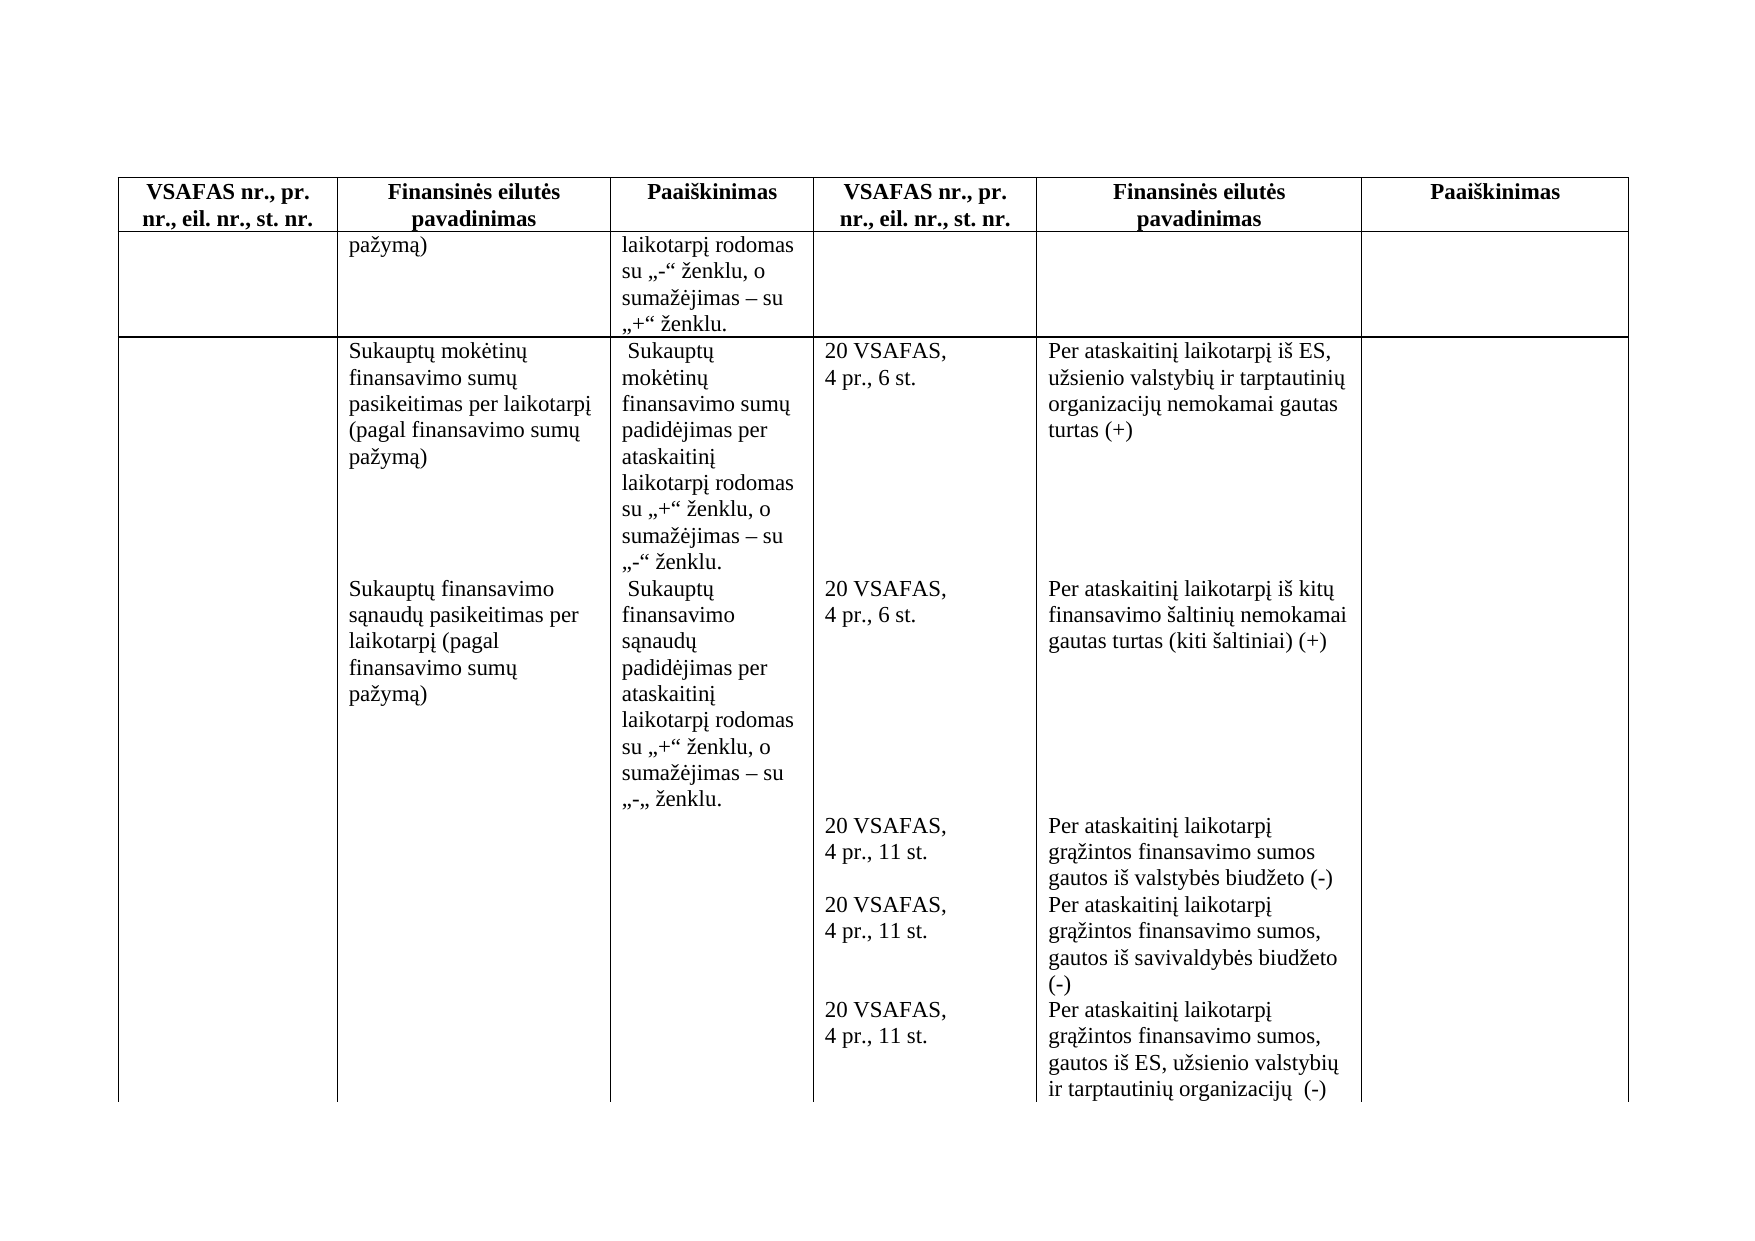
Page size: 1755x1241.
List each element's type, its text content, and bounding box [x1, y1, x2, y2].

table_cell [1037, 232, 1361, 336]
table_cell [611, 891, 813, 996]
table_cell Per ataskaitinį laikotarpį iš ES, užsienio valstybių ir tarptautinių organizacijų nemokamai gautas turtas (+) [1037, 338, 1361, 574]
table_cell [119, 338, 337, 574]
table_cell [1362, 338, 1628, 574]
table_cell pažymą) [338, 232, 610, 336]
table_header Paaiškinimas [1362, 178, 1628, 231]
table_cell [814, 232, 1036, 336]
table_cell Sukauptų finansavimo sąnaudų pasikeitimas per laikotarpį (pagal finansavimo sumų pažymą) [338, 575, 610, 812]
table_cell laikotarpį rodomas su „-“ ženklu, o sumažėjimas – su „+“ ženklu. [611, 232, 813, 336]
table_cell Per ataskaitinį laikotarpį grąžintos finansavimo sumos gautos iš valstybės biudžeto (-) [1037, 812, 1361, 891]
table_cell Sukauptų mokėtinų finansavimo sumų pasikeitimas per laikotarpį (pagal finansavimo sumų pažymą) [338, 338, 610, 574]
table_cell [338, 891, 610, 996]
table_cell 20 VSAFAS, 4 pr., 11 st. [814, 996, 1036, 1102]
table_cell [611, 812, 813, 891]
table_cell 20 VSAFAS, 4 pr., 6 st. [814, 575, 1036, 812]
table_cell Per ataskaitinį laikotarpį grąžintos finansavimo sumos, gautos iš savivaldybės biudžeto (-) [1037, 891, 1361, 996]
table_header VSAFAS nr., pr. nr., eil. nr., st. nr. [814, 178, 1036, 231]
table_cell [611, 996, 813, 1102]
table_cell 20 VSAFAS, 4 pr., 11 st. [814, 891, 1036, 996]
table_cell [1362, 575, 1628, 812]
table_header Finansinės eilutės pavadinimas [1037, 178, 1361, 231]
table_cell [338, 812, 610, 891]
table_header Finansinės eilutės pavadinimas [338, 178, 610, 231]
table_cell 20 VSAFAS, 4 pr., 6 st. [814, 338, 1036, 574]
table_cell [119, 996, 337, 1102]
table_cell [1362, 232, 1628, 336]
table_cell [119, 232, 337, 336]
table_header Paaiškinimas [611, 178, 813, 231]
table_header VSAFAS nr., pr. nr., eil. nr., st. nr. [119, 178, 337, 231]
table_cell [1362, 812, 1628, 891]
table_cell [119, 812, 337, 891]
table_cell Per ataskaitinį laikotarpį grąžintos finansavimo sumos, gautos iš ES, užsienio valstybių ir tarptautinių organizacijų (-) [1037, 996, 1361, 1102]
table_cell [119, 891, 337, 996]
table_cell Per ataskaitinį laikotarpį iš kitų finansavimo šaltinių nemokamai gautas turtas (kiti šaltiniai) (+) [1037, 575, 1361, 812]
table_cell Sukauptų finansavimo sąnaudų padidėjimas per ataskaitinį laikotarpį rodomas su „+“ ženklu, o sumažėjimas – su „-„ ženklu. [611, 575, 813, 812]
table_cell [1362, 996, 1628, 1102]
table_cell [1362, 891, 1628, 996]
table_cell 20 VSAFAS, 4 pr., 11 st. [814, 812, 1036, 891]
table_cell [119, 575, 337, 812]
table_cell [338, 996, 610, 1102]
table_cell Sukauptų mokėtinų finansavimo sumų padidėjimas per ataskaitinį laikotarpį rodomas su „+“ ženklu, o sumažėjimas – su „-“ ženklu. [611, 338, 813, 574]
